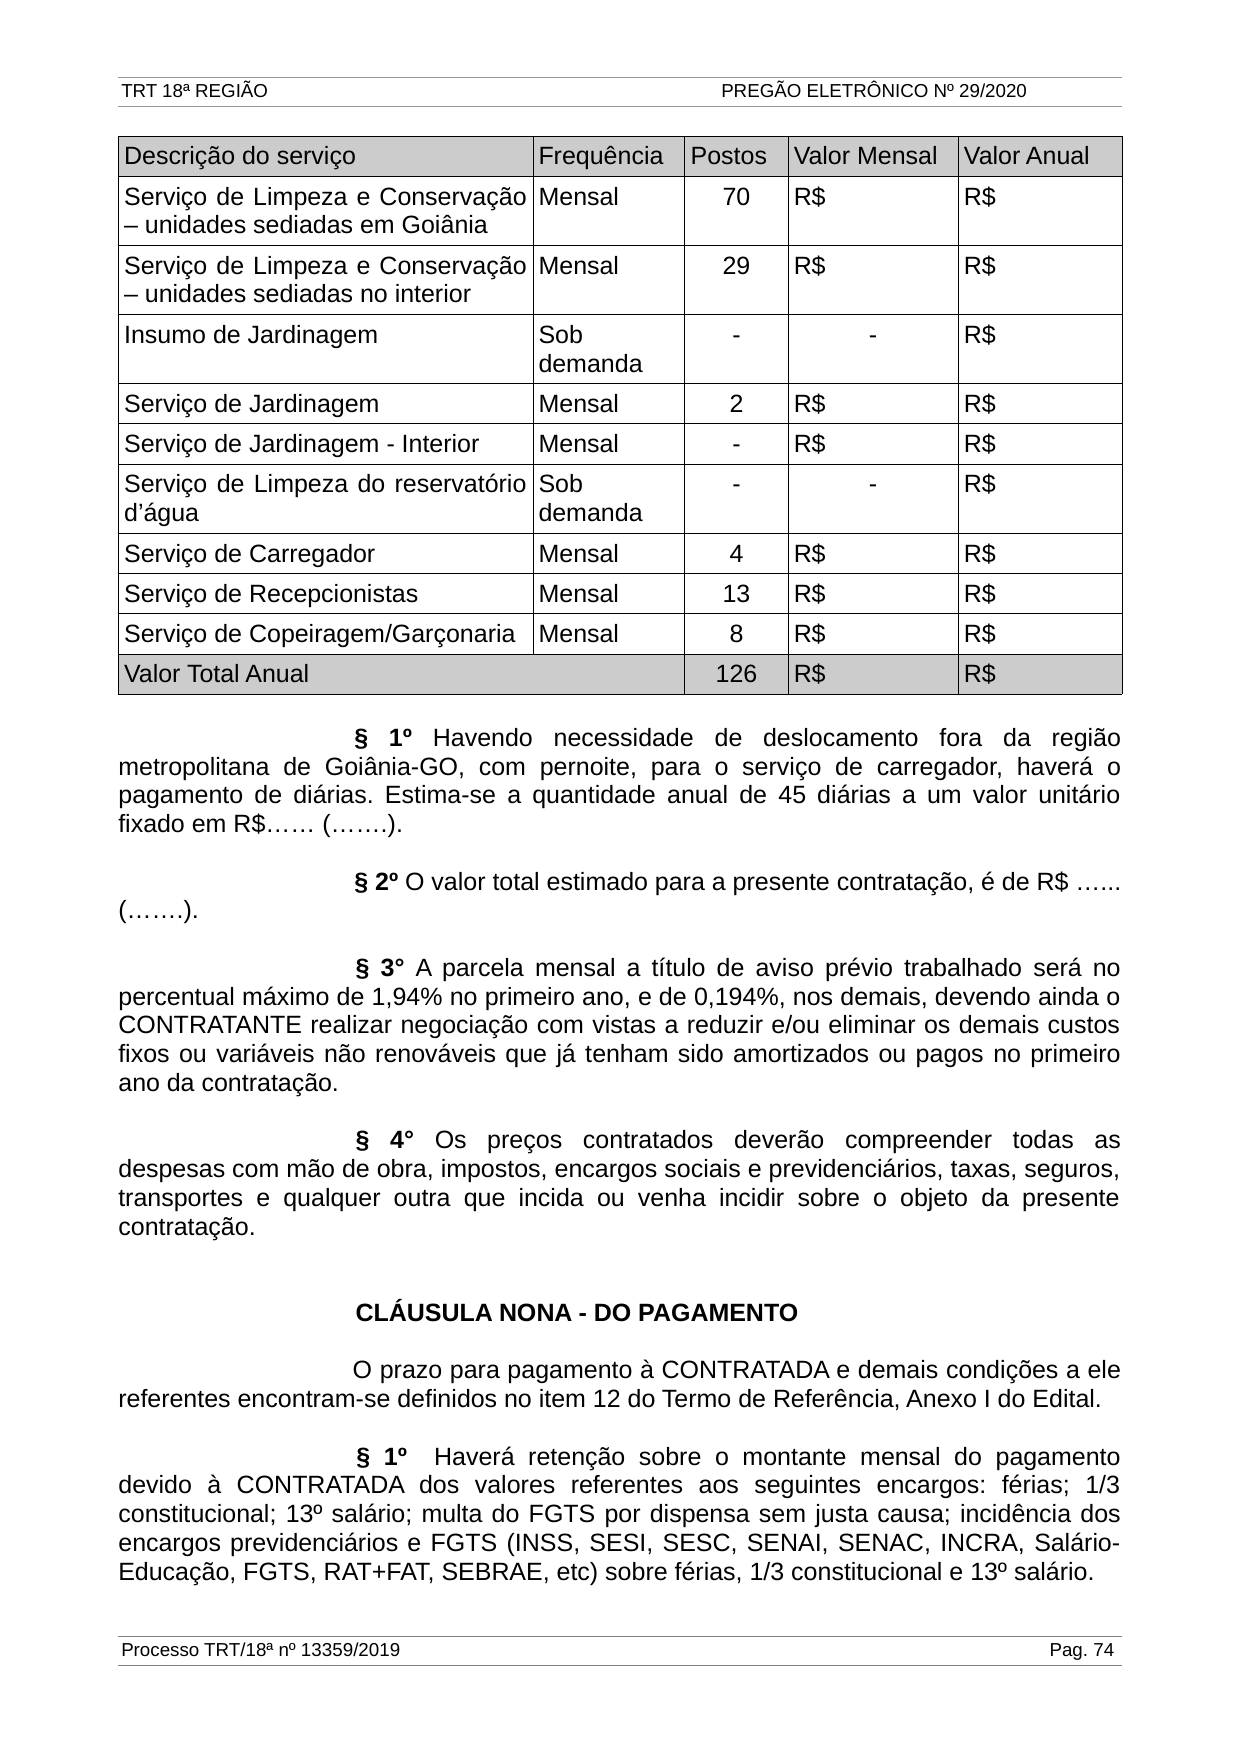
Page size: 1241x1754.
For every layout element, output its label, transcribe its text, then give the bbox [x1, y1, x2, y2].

text O prazo para pagamento à CONTRATADA e demais condições a ele referentes encontram-se definidos no item 12 do Termo de Referência, Anexo I do Edital. [118, 1355, 1122, 1413]
table_cell Sob demanda [534, 315, 684, 383]
table_cell Serviço de Copeiragem/Garçonaria [119, 614, 533, 654]
table_cell R$ [959, 315, 1122, 383]
table_cell Insumo de Jardinagem [119, 315, 533, 383]
text § 1º Haverá retenção sobre o montante mensal do pagamento devido à CONTRATADA dos valores referentes aos seguintes encargos: férias; 1/3 constitucional; 13º salário; multa do FGTS por dispensa sem justa causa; incidência dos encargos previdenciários e FGTS (INSS, SESI, SESC, SENAI, SENAC, INCRA, Salário-Educação, FGTS, RAT+FAT, SEBRAE, etc) sobre férias, 1/3 constitucional e 13º salário. [118, 1442, 1122, 1585]
table_cell Serviço de Limpeza do reservatório d’água [119, 465, 533, 533]
table_cell - [685, 315, 788, 383]
table_cell R$ [789, 424, 958, 464]
table_cell Mensal [534, 384, 684, 423]
table_cell 126 [685, 655, 788, 694]
table_cell Mensal [534, 177, 684, 245]
table_cell Mensal [534, 574, 684, 613]
table_cell R$ [959, 424, 1122, 464]
table_cell Mensal [534, 246, 684, 314]
table_cell R$ [789, 655, 958, 694]
table_header Descrição do serviço [119, 137, 533, 176]
table_cell Sob demanda [534, 465, 684, 533]
table_cell R$ [959, 246, 1122, 314]
table_cell R$ [789, 614, 958, 654]
table_cell Serviço de Limpeza e Conservação – unidades sediadas em Goiânia [119, 177, 533, 245]
table_cell R$ [959, 177, 1122, 245]
table_header Frequência [534, 137, 684, 176]
text § 4° Os preços contratados deverão compreender todas as despesas com mão de obra, impostos, encargos sociais e previdenciários, taxas, seguros, transportes e qualquer outra que incida ou venha incidir sobre o objeto da presente contratação. [118, 1125, 1122, 1240]
table_cell Serviço de Limpeza e Conservação – unidades sediadas no interior [119, 246, 533, 314]
table_cell Mensal [534, 614, 684, 654]
table_cell 70 [685, 177, 788, 245]
text § 2º O valor total estimado para a presente contratação, é de R$ …... (…….). [118, 867, 1122, 924]
table_cell Serviço de Carregador [119, 534, 533, 573]
text § 3° A parcela mensal a título de aviso prévio trabalhado será no percentual máximo de 1,94% no primeiro ano, e de 0,194%, nos demais, devendo ainda o CONTRATANTE realizar negociação com vistas a reduzir e/ou eliminar os demais custos fixos ou variáveis não renováveis que já tenham sido amortizados ou pagos no primeiro ano da contratação. [118, 953, 1122, 1097]
table_cell - [789, 465, 958, 533]
text CLÁUSULA NONA - DO PAGAMENTO [118, 1298, 1122, 1327]
table_cell Mensal [534, 534, 684, 573]
table_cell - [685, 465, 788, 533]
table_cell 8 [685, 614, 788, 654]
table_cell R$ [789, 384, 958, 423]
table_cell R$ [789, 574, 958, 613]
table_header Postos [685, 137, 788, 176]
table_cell R$ [959, 465, 1122, 533]
table_cell Mensal [534, 424, 684, 464]
table_cell R$ [959, 384, 1122, 423]
table_cell 2 [685, 384, 788, 423]
table_header Valor Mensal [789, 137, 958, 176]
table_cell Serviço de Jardinagem [119, 384, 533, 423]
table_cell R$ [959, 574, 1122, 613]
table_cell Serviço de Recepcionistas [119, 574, 533, 613]
table_cell Serviço de Jardinagem - Interior [119, 424, 533, 464]
table_cell R$ [959, 534, 1122, 573]
table_cell Valor Total Anual [119, 655, 684, 694]
table_cell R$ [789, 534, 958, 573]
table_cell - [789, 315, 958, 383]
table_cell R$ [959, 655, 1122, 694]
table_cell R$ [789, 177, 958, 245]
table_cell R$ [789, 246, 958, 314]
table_cell 29 [685, 246, 788, 314]
table_cell R$ [959, 614, 1122, 654]
table_cell 13 [685, 574, 788, 613]
table_cell 4 [685, 534, 788, 573]
table_header Valor Anual [959, 137, 1122, 176]
text § 1º Havendo necessidade de deslocamento fora da região metropolitana de Goiânia-GO, com pernoite, para o serviço de carregador, haverá o pagamento de diárias. Estima-se a quantidade anual de 45 diárias a um valor unitário fixado em R$…… (…….). [118, 723, 1122, 838]
table_cell - [685, 424, 788, 464]
